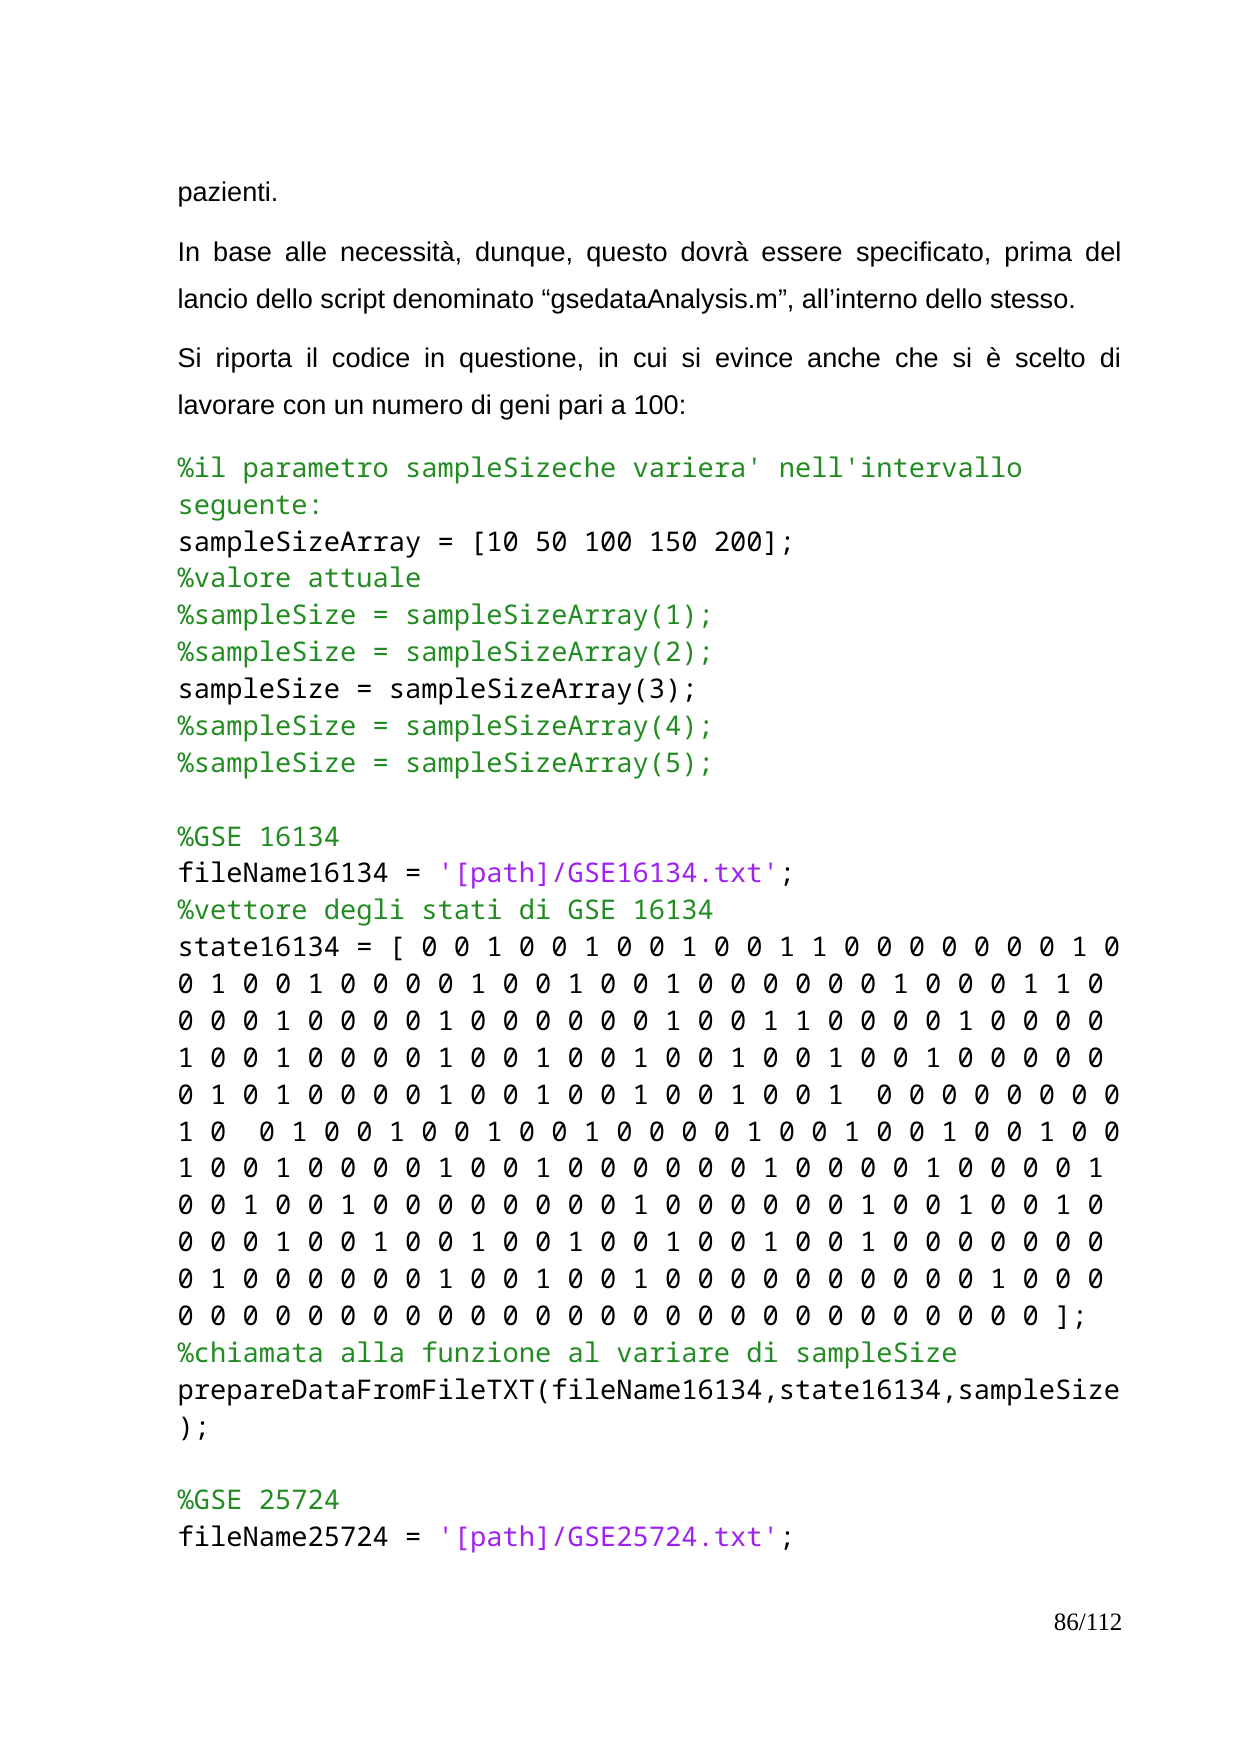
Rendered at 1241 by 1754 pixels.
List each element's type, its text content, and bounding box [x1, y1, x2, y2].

text sampleSizeArray = [10 50 100 150 200]; [177, 522, 1122, 559]
text sampleSize = sampleSizeArray(3); [177, 669, 1122, 706]
text fileName16134 = '[path]/GSE16134.txt'; [177, 854, 1122, 891]
text %sampleSize = sampleSizeArray(1); [177, 596, 1122, 633]
text %GSE 25724 [177, 1481, 1122, 1518]
text %sampleSize = sampleSizeArray(4); [177, 706, 1122, 743]
text %il parametro sampleSizeche variera' nell'intervallo seguente: [177, 448, 1122, 522]
text %GSE 16134 [177, 817, 1122, 854]
text Si riporta il codice in questione, in cui si evince anche che si è scelto di lavorare con un numero di geni pari a 100: [177, 342, 1122, 420]
text %sampleSize = sampleSizeArray(5); [177, 743, 1122, 780]
text %valore attuale [177, 559, 1122, 596]
text %vettore degli stati di GSE 16134 [177, 891, 1122, 928]
text In base alle necessità, dunque, questo dovrà essere specificato, prima del lancio dello script denominato “gsedataAnalysis.m”, all’interno dello stesso. [177, 236, 1122, 314]
text fileName25724 = '[path]/GSE25724.txt'; [177, 1518, 1122, 1554]
text %chiamata alla funzione al variare di sampleSize [177, 1333, 1122, 1370]
text prepareDataFromFileTXT(fileName16134,state16134,sampleSize); [177, 1370, 1122, 1444]
text %sampleSize = sampleSizeArray(2); [177, 633, 1122, 669]
text pazienti. [177, 176, 1122, 208]
text state16134 = [ 0 0 1 0 0 1 0 0 1 0 0 1 1 0 0 0 0 0 0 0 1 0 0 1 0 0 1 0 0 0 0 1 0 0 1 0 0 1 0 0 0 0 0 0 1 0 0 0 1 1 0 0 0 0 1 0 0 0 0 1 0 0 0 0 0 0 1 0 0 1 1 0 0 0 0 1 0 0 0 0 1 0 0 1 0 0 0 0 1 0 0 1 0 0 1 0 0 1 0 0 1 0 0 1 0 0 0 0 0 0 1 0 1 0 0 0 0 1 0 0 1 0 0 1 0 0 1 0 0 1 0 0 0 0 0 0 0 0 1 0 0 1 0 0 1 0 0 1 0 0 1 0 0 0 0 1 0 0 1 0 0 1 0 0 1 0 0 1 0 0 1 0 0 0 0 1 0 0 1 0 0 0 0 0 0 1 0 0 0 0 1 0 0 0 0 1 0 0 1 0 0 1 0 0 0 0 0 0 0 0 1 0 0 0 0 0 0 1 0 0 1 0 0 1 0 0 0 0 1 0 0 1 0 0 1 0 0 1 0 0 1 0 0 1 0 0 1 0 0 0 0 0 0 0 0 1 0 0 0 0 0 0 1 0 0 1 0 0 1 0 0 0 0 0 0 0 0 0 0 1 0 0 0 0 0 0 0 0 0 0 0 0 0 0 0 0 0 0 0 0 0 0 0 0 0 0 0 0 0 0 ]; [177, 928, 1122, 1333]
